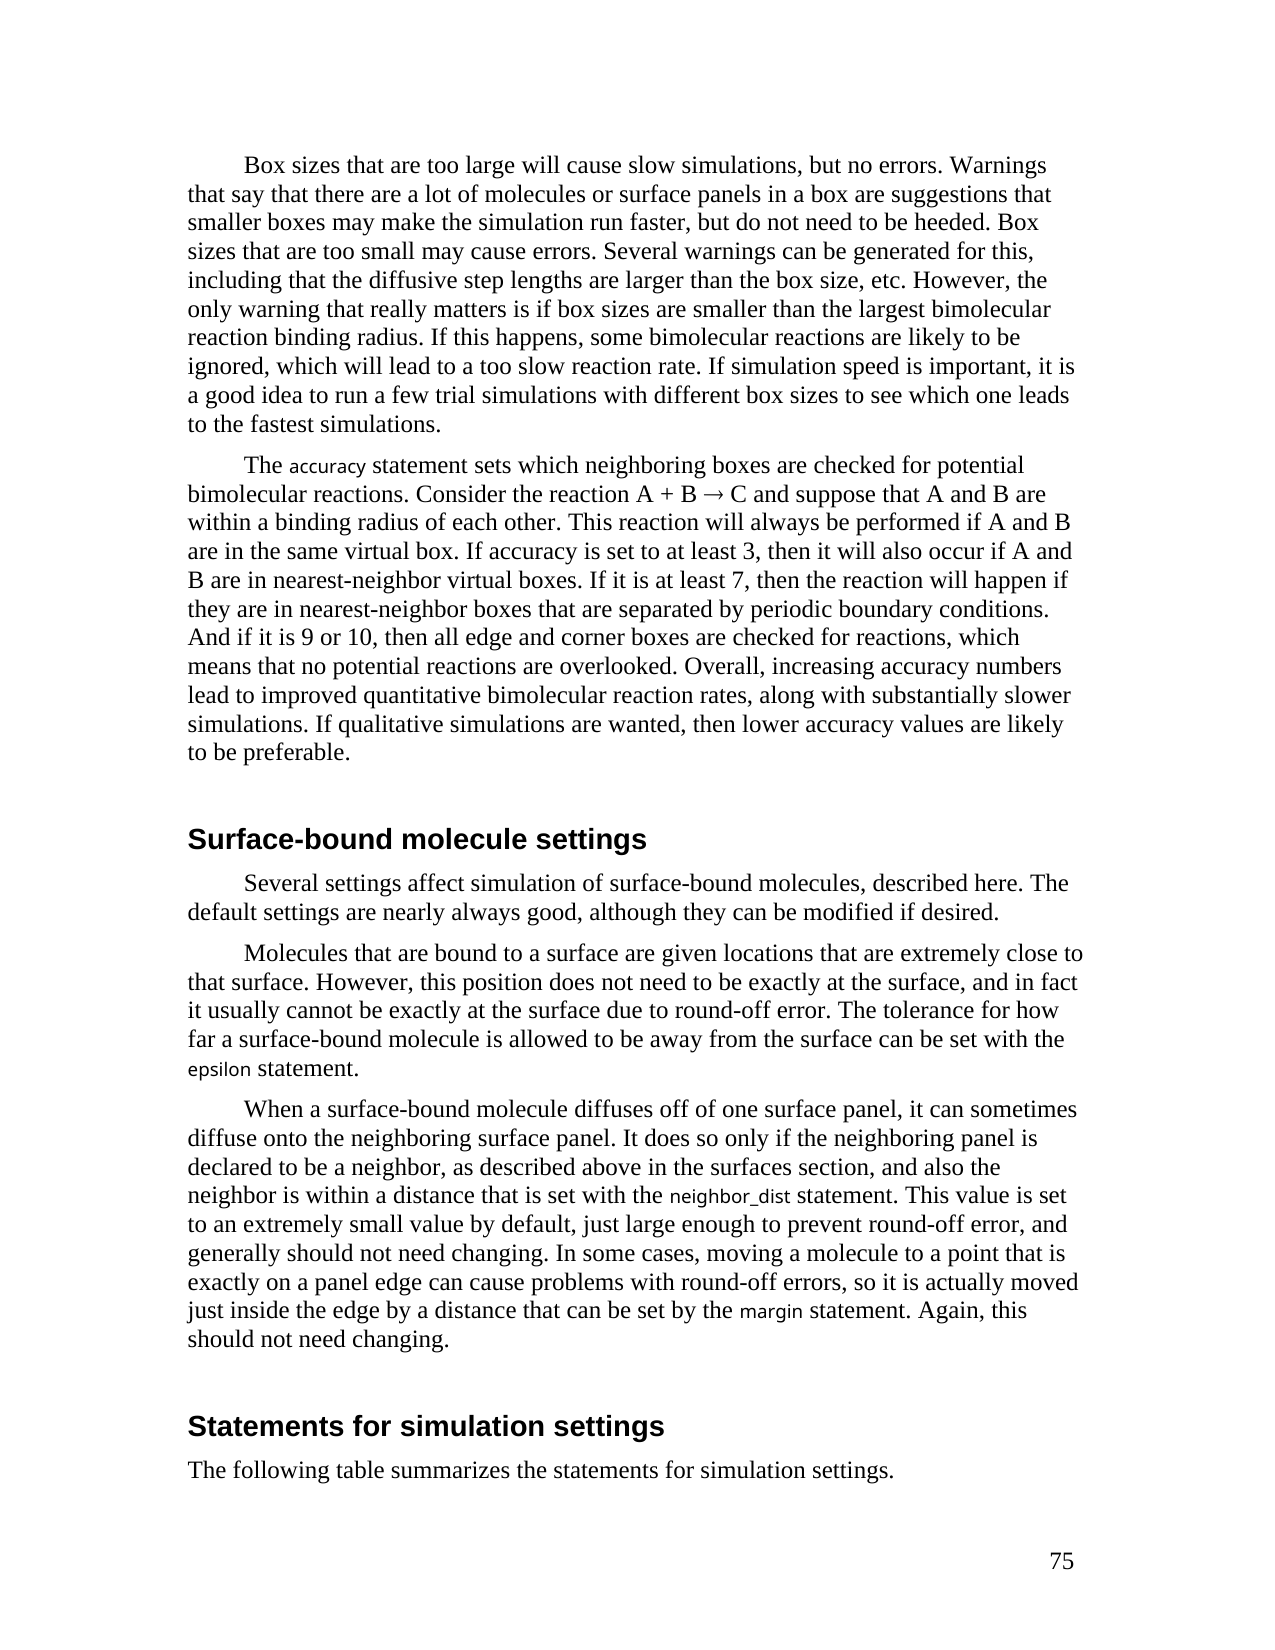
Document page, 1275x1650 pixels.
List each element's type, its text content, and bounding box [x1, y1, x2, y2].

text Box sizes that are too large will cause slow simulations, but no errors. Warnings that say that there are a lot of molecules or surface panels in a box are suggestions that smaller boxes may make the simulation run faster, but do not need to be heeded. Box sizes that are too small may cause errors. Several warnings can be generated for this, including that the diffusive step lengths are larger than the box size, etc. However, the only warning that really matters is if box sizes are smaller than the largest bimolecular reaction binding radius. If this happens, some bimolecular reactions are likely to be ignored, which will lead to a too slow reaction rate. If simulation speed is important, it is a good idea to run a few trial simulations with different box sizes to see which one leads to the fastest simulations. [187, 150, 1087, 437]
text The following table summarizes the statements for simulation settings. [187, 1455, 1087, 1484]
text The accuracy statement sets which neighboring boxes are checked for potential bimolecular reactions. Consider the reaction A + B  C and suppose that A and B are within a binding radius of each other. This reaction will always be performed if A and B are in the same virtual box. If accuracy is set to at least 3, then it will also occur if A and B are in nearest-neighbor virtual boxes. If it is at least 7, then the reaction will happen if they are in nearest-neighbor boxes that are separated by periodic boundary conditions. And if it is 9 or 10, then all edge and corner boxes are checked for reactions, which means that no potential reactions are overlooked. Overall, increasing accuracy numbers lead to improved quantitative bimolecular reaction rates, along with substantially slower simulations. If qualitative simulations are wanted, then lower accuracy values are likely to be preferable. [187, 450, 1087, 766]
text Molecules that are bound to a surface are given locations that are extremely close to that surface. However, this position does not need to be exactly at the surface, and in fact it usually cannot be exactly at the surface due to round-off error. The tolerance for how far a surface-bound molecule is allowed to be away from the surface can be set with the epsilon statement. [187, 938, 1087, 1082]
text When a surface-bound molecule diffuses off of one surface panel, it can sometimes diffuse onto the neighboring surface panel. It does so only if the neighboring panel is declared to be a neighbor, as described above in the surfaces section, and also the neighbor is within a distance that is set with the neighbor_dist statement. This value is set to an extremely small value by default, just large enough to prevent round-off error, and generally should not need changing. In some cases, moving a molecule to a point that is exactly on a panel edge can cause problems with round-off errors, so it is actually moved just inside the edge by a distance that can be set by the margin statement. Again, this should not need changing. [187, 1094, 1087, 1353]
text Several settings affect simulation of surface-bound molecules, described here. The default settings are nearly always good, although they can be modified if desired. [187, 868, 1087, 926]
subtitle Statements for simulation settings [187, 1409, 1087, 1442]
subtitle Surface-bound molecule settings [187, 822, 1087, 856]
